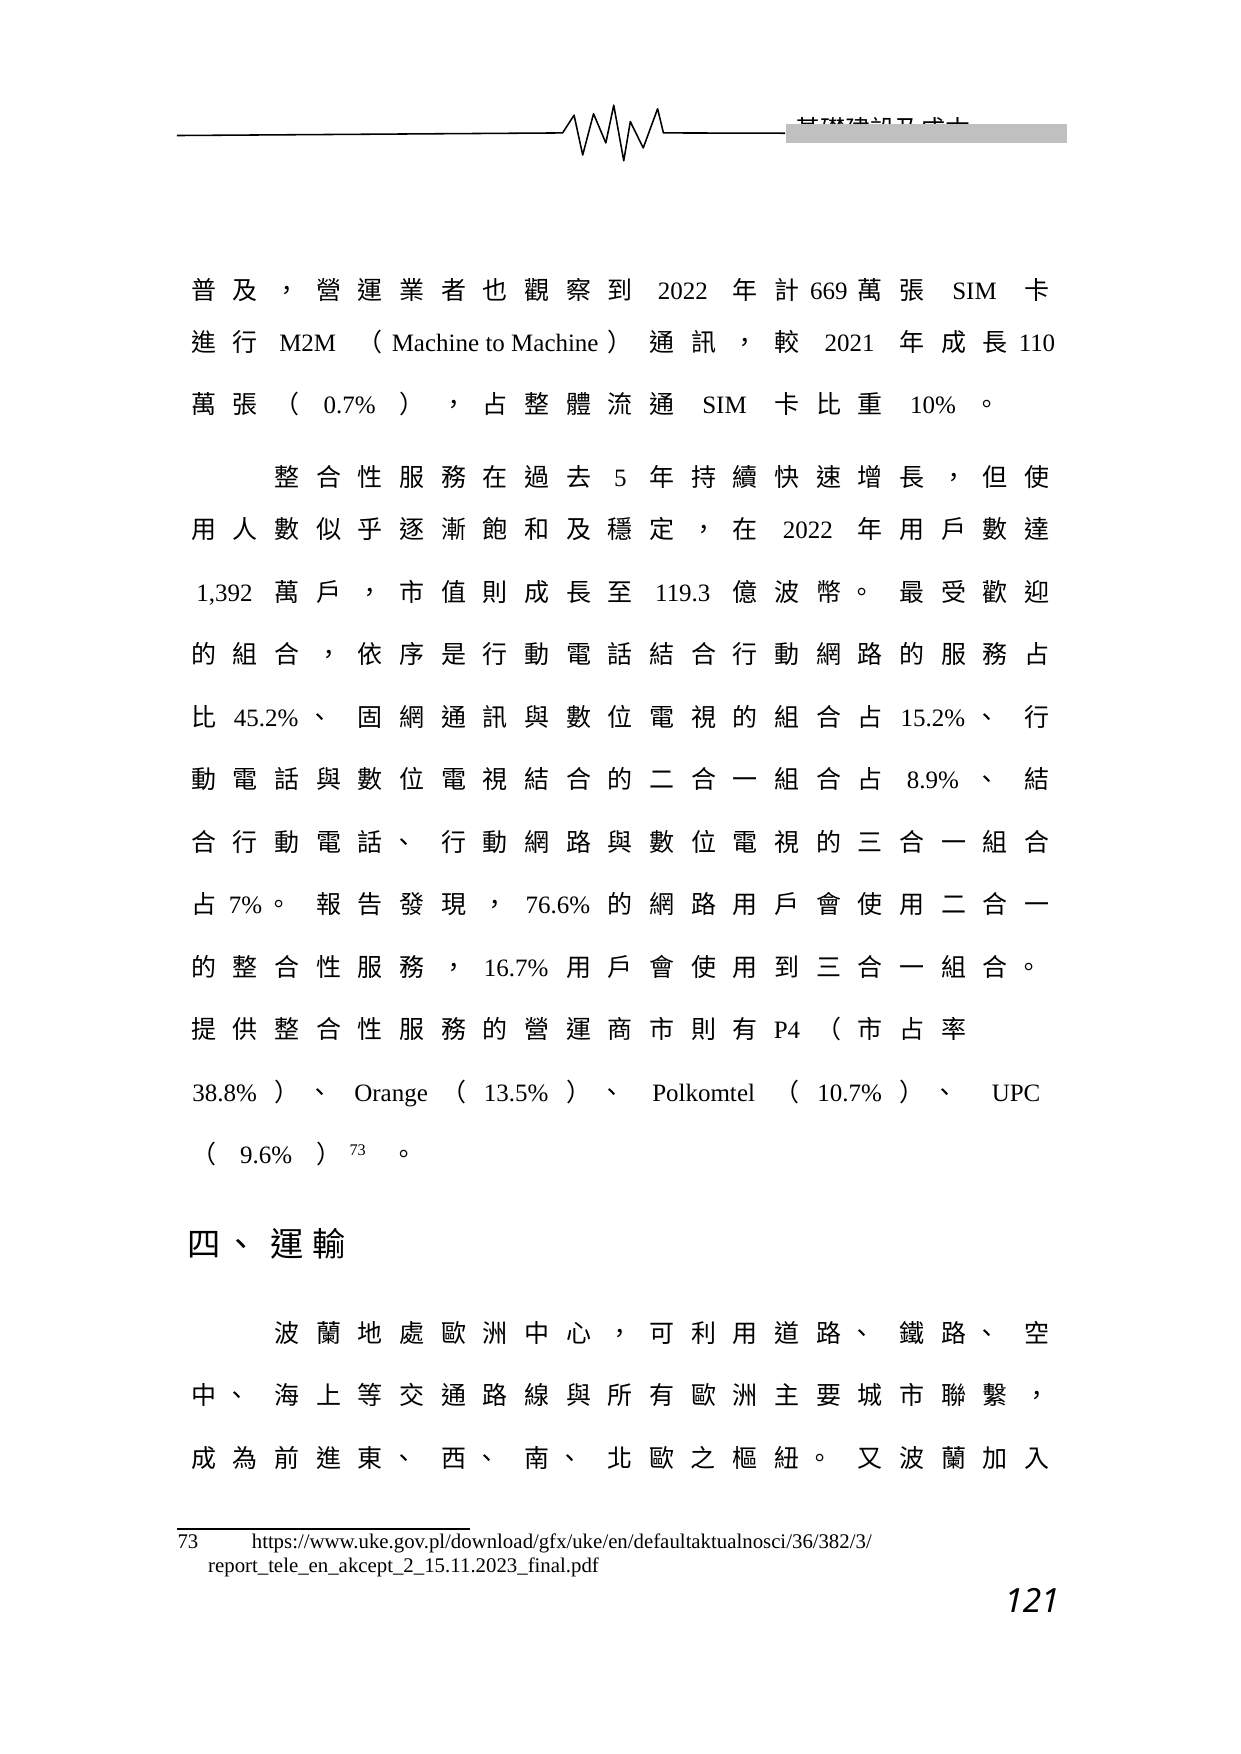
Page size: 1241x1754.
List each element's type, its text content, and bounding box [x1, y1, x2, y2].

text 整合性服務在過去5年持續快速增長，但使用人數似乎逐漸飽和及穩定，在2022年用戶數達1,392萬戶，市值則成長至119.3億波幣。最受歡迎的組合，依序是行動電話結合行動網路的服務占比45.2%、固網通訊與數位電視的組合占15.2%、行動電話與數位電視結合的二合一組合占8.9%、結合行動電話、行動網路與數位電視的三合一組合占7%。報告發現，76.6%的網路用戶會使用二合一的整合性服務，16.7%用戶會使用到三合一組合。提供整合性服務的營運商市則有P4（市占率38.8%）、Orange（13.5%）、Polkomtel（10.7%）、UPC（9.6%）。 [183, 424, 1058, 1174]
text 普及，營運業者也觀察到2022年計669萬張SIM卡進行M2M（Machine to Machine）通訊，較2021年成長110萬張（0.7%），占整體流通SIM卡比重10%。 [183, 236, 1058, 424]
text https://www.uke.gov.pl/download/gfx/uke/en/defaultaktualnosci/36/382/3/report_tele_en_akcept_2_15.11.2023_final.pdf [177, 1529, 1063, 1577]
text 波蘭地處歐洲中心，可利用道路、鐵路、空中、海上等交通路線與所有歐洲主要城市聯繫，成為前進東、西、南、北歐之樞紐。又波蘭加入 [183, 1290, 1058, 1477]
text 四、運輸 [183, 1201, 1058, 1263]
